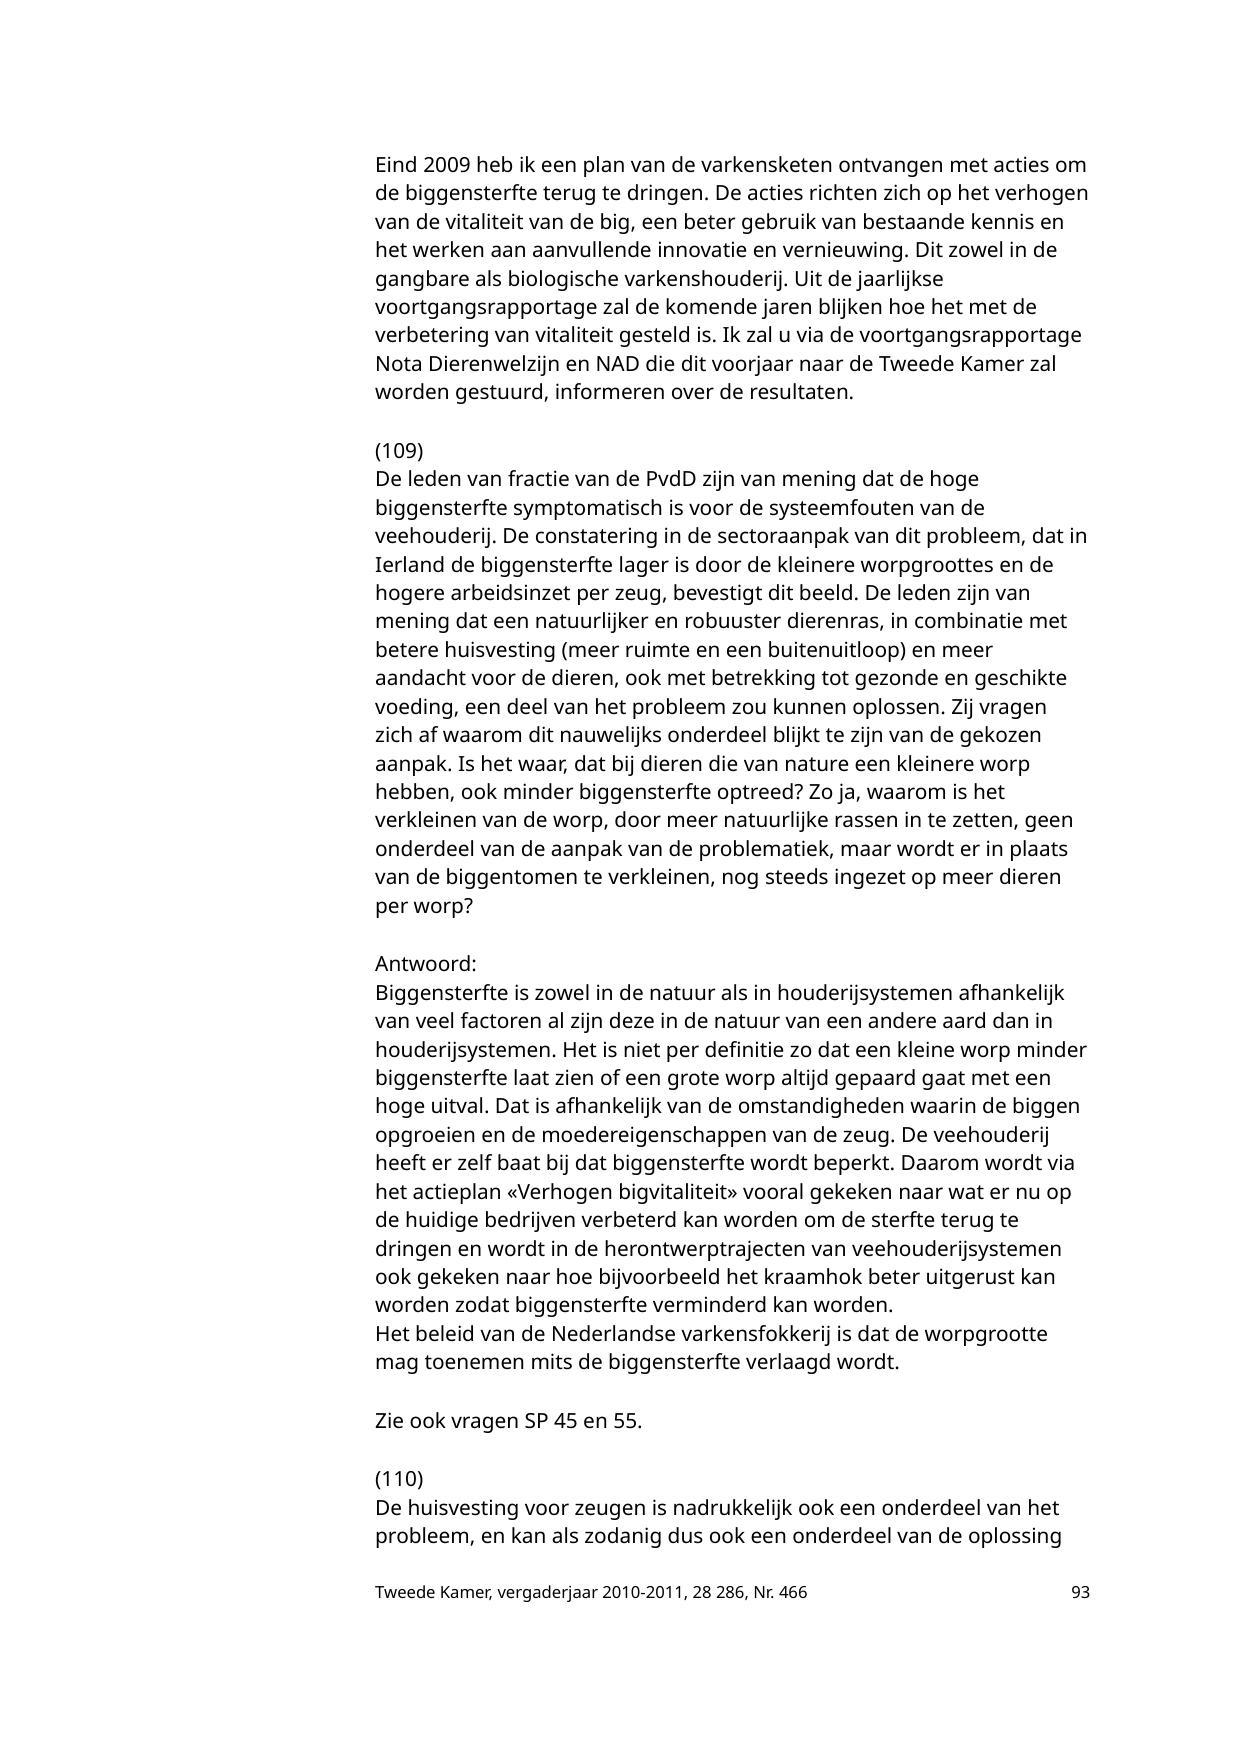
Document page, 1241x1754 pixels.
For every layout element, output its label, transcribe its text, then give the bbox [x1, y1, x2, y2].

text Eind 2009 heb ik een plan van de varkensketen ontvangen met acties om de biggensterfte terug te dringen. De acties richten zich op het verhogen van de vitaliteit van de big, een beter gebruik van bestaande kennis en het werken aan aanvullende innovatie en vernieuwing. Dit zowel in de gangbare als biologische varkenshouderij. Uit de jaarlijkse voortgangsrapportage zal de komende jaren blijken hoe het met de verbetering van vitaliteit gesteld is. Ik zal u via de voortgangsrapportage Nota Dierenwelzijn en NAD die dit voorjaar naar de Tweede Kamer zal worden gestuurd, informeren over de resultaten. [375, 150, 1090, 406]
text De leden van fractie van de PvdD zijn van mening dat de hoge biggensterfte symptomatisch is voor de systeemfouten van de veehouderij. De constatering in de sectoraanpak van dit probleem, dat in Ierland de biggensterfte lager is door de kleinere worpgroottes en de hogere arbeidsinzet per zeug, bevestigt dit beeld. De leden zijn van mening dat een natuurlijker en robuuster dierenras, in combinatie met betere huisvesting (meer ruimte en een buitenuitloop) en meer aandacht voor de dieren, ook met betrekking tot gezonde en geschikte voeding, een deel van het probleem zou kunnen oplossen. Zij vragen zich af waarom dit nauwelijks onderdeel blijkt te zijn van de gekozen aanpak. Is het waar, dat bij dieren die van nature een kleinere worp hebben, ook minder biggensterfte optreed? Zo ja, waarom is het verkleinen van de worp, door meer natuurlijke rassen in te zetten, geen onderdeel van de aanpak van de problematiek, maar wordt er in plaats van de biggentomen te verkleinen, nog steeds ingezet op meer dieren per worp? [375, 464, 1090, 919]
text Biggensterfte is zowel in de natuur als in houderijsystemen afhankelijk van veel factoren al zijn deze in de natuur van een andere aard dan in houderijsystemen. Het is niet per definitie zo dat een kleine worp minder biggensterfte laat zien of een grote worp altijd gepaard gaat met een hoge uitval. Dat is afhankelijk van de omstandigheden waarin de biggen opgroeien en de moedereigenschappen van de zeug. De veehouderij heeft er zelf baat bij dat biggensterfte wordt beperkt. Daarom wordt via het actieplan «Verhogen bigvitaliteit» vooral gekeken naar wat er nu op de huidige bedrijven verbeterd kan worden om de sterfte terug te dringen en wordt in de herontwerptrajecten van veehouderijsystemen ook gekeken naar hoe bijvoorbeeld het kraamhok beter uitgerust kan worden zodat biggensterfte verminderd kan worden. [375, 978, 1090, 1319]
text (110) [375, 1464, 1090, 1493]
text Zie ook vragen SP 45 en 55. [375, 1406, 1090, 1434]
text (109) [375, 436, 1090, 464]
text Het beleid van de Nederlandse varkensfokkerij is dat de worpgrootte mag toenemen mits de biggensterfte verlaagd wordt. [375, 1319, 1090, 1376]
text Antwoord: [375, 949, 1090, 978]
text De huisvesting voor zeugen is nadrukkelijk ook een onderdeel van het probleem, en kan als zodanig dus ook een onderdeel van de oplossing [375, 1493, 1090, 1550]
